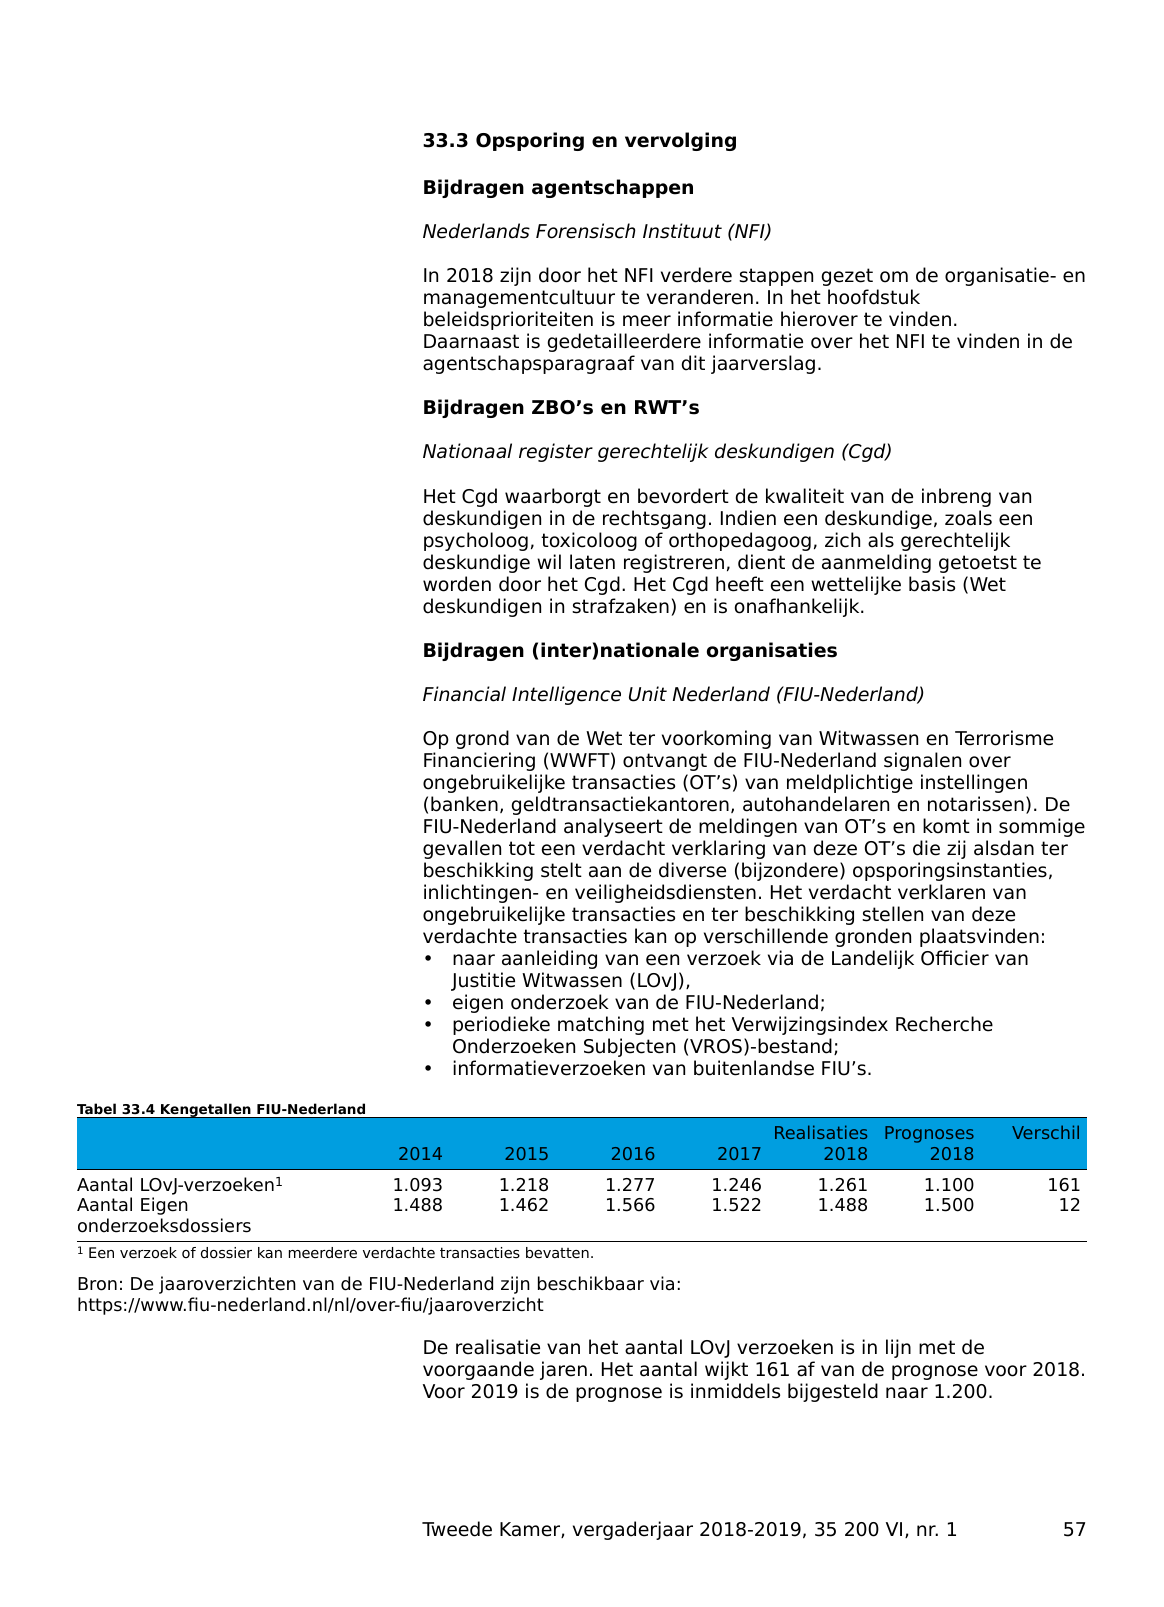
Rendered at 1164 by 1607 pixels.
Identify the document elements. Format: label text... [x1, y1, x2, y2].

text De realisatie van het aantal LOvJ verzoeken is in lijn met de voorgaande jaren. Het aantal wijkt 161 af van de prognose voor 2018. Voor 2019 is de prognose is inmiddels bijgesteld naar 1.200. [422, 1337, 1087, 1403]
text • periodieke matching met het Verwijzingsindex Recherche Onderzoeken Subjecten (VROS)-bestand; [422, 1014, 1087, 1058]
subtitle 33.3 Opsporing en vervolging [422, 130, 1087, 152]
subtitle Bijdragen ZBO’s en RWT’s [422, 397, 1087, 419]
table_cell Prognoses [874, 1118, 980, 1144]
table_cell Aantal Eigen onderzoeksdossiers [77, 1195, 342, 1241]
table_cell 2018 [768, 1144, 874, 1169]
subtitle Financial Intelligence Unit Nederland (FIU-Nederland) [422, 684, 1087, 706]
table_cell 1.522 [661, 1195, 768, 1241]
text Het Cgd waarborgt en bevordert de kwaliteit van de inbreng van deskundigen in de rechtsgang. Indien een deskundige, zoals een psycholoog, toxicoloog of orthopedagoog, zich als gerechtelijk deskundige wil laten registreren, dient de aanmelding getoetst te worden door het Cgd. Het Cgd heeft een wettelijke basis (Wet deskundigen in strafzaken) en is onafhankelijk. [422, 486, 1087, 617]
table_cell 1.500 [874, 1195, 980, 1241]
table_cell 2017 [661, 1144, 768, 1169]
table_cell Verschil [980, 1118, 1087, 1144]
table_cell 1.566 [555, 1195, 661, 1241]
table_cell 1.488 [768, 1195, 874, 1241]
table_cell 161 [980, 1170, 1087, 1195]
text • naar aanleiding van een verzoek via de Landelijk Officier van Justitie Witwassen (LOvJ), [422, 948, 1087, 992]
table_cell 1.261 [768, 1170, 874, 1195]
table_cell [77, 1118, 342, 1144]
subtitle Nationaal register gerechtelijk deskundigen (Cgd) [422, 441, 1087, 463]
table_cell 1.093 [343, 1170, 449, 1195]
table_cell 2015 [449, 1144, 555, 1169]
table_cell 1.100 [874, 1170, 980, 1195]
subtitle Bijdragen agentschappen [422, 177, 1087, 199]
table_cell 1.218 [449, 1170, 555, 1195]
table_cell 1.462 [449, 1195, 555, 1241]
table_cell 12 [980, 1195, 1087, 1241]
table_cell [980, 1144, 1087, 1169]
text Daarnaast is gedetailleerdere informatie over het NFI te vinden in de agentschapsparagraaf van dit jaarverslag. [422, 331, 1087, 375]
table_cell 2018 [874, 1144, 980, 1169]
table_header Tabel 33.4 Kengetallen FIU-Nederland [77, 1102, 1087, 1117]
subtitle Nederlands Forensisch Instituut (NFI) [422, 221, 1087, 243]
table_cell Aantal LOvJ-verzoeken1 [77, 1170, 342, 1195]
table_cell 2014 [343, 1144, 449, 1169]
table_cell 1.277 [555, 1170, 661, 1195]
table_cell 1 Een verzoek of dossier kan meerdere verdachte transacties bevatten. Bron: De jaaroverzichten van de FIU-Nederland zijn beschikbaar via: https://www.fiu-nederland.nl/nl/over-fiu/jaaroverzicht [77, 1242, 1087, 1315]
table_cell 1.488 [343, 1195, 449, 1241]
text • eigen onderzoek van de FIU-Nederland; [422, 992, 1087, 1014]
text Op grond van de Wet ter voorkoming van Witwassen en Terrorisme Financiering (WWFT) ontvangt de FIU-Nederland signalen over ongebruikelijke transacties (OT’s) van meldplichtige instellingen (banken, geldtransactiekantoren, autohandelaren en notarissen). De FIU-Nederland analyseert de meldingen van OT’s en komt in sommige gevallen tot een verdacht verklaring van deze OT’s die zij alsdan ter beschikking stelt aan de diverse (bijzondere) opsporingsinstanties, inlichtingen- en veiligheidsdiensten. Het verdacht verklaren van ongebruikelijke transacties en ter beschikking stellen van deze verdachte transacties kan op verschillende gronden plaatsvinden: [422, 728, 1087, 948]
table_cell 1.246 [661, 1170, 768, 1195]
table_cell Realisaties [343, 1118, 874, 1144]
table_cell 2016 [555, 1144, 661, 1169]
subtitle Bijdragen (inter)nationale organisaties [422, 640, 1087, 662]
table_cell [77, 1144, 342, 1169]
text • informatieverzoeken van buitenlandse FIU’s. [422, 1058, 1087, 1080]
text In 2018 zijn door het NFI verdere stappen gezet om de organisatie- en managementcultuur te veranderen. In het hoofdstuk beleidsprioriteiten is meer informatie hierover te vinden. [422, 265, 1087, 331]
